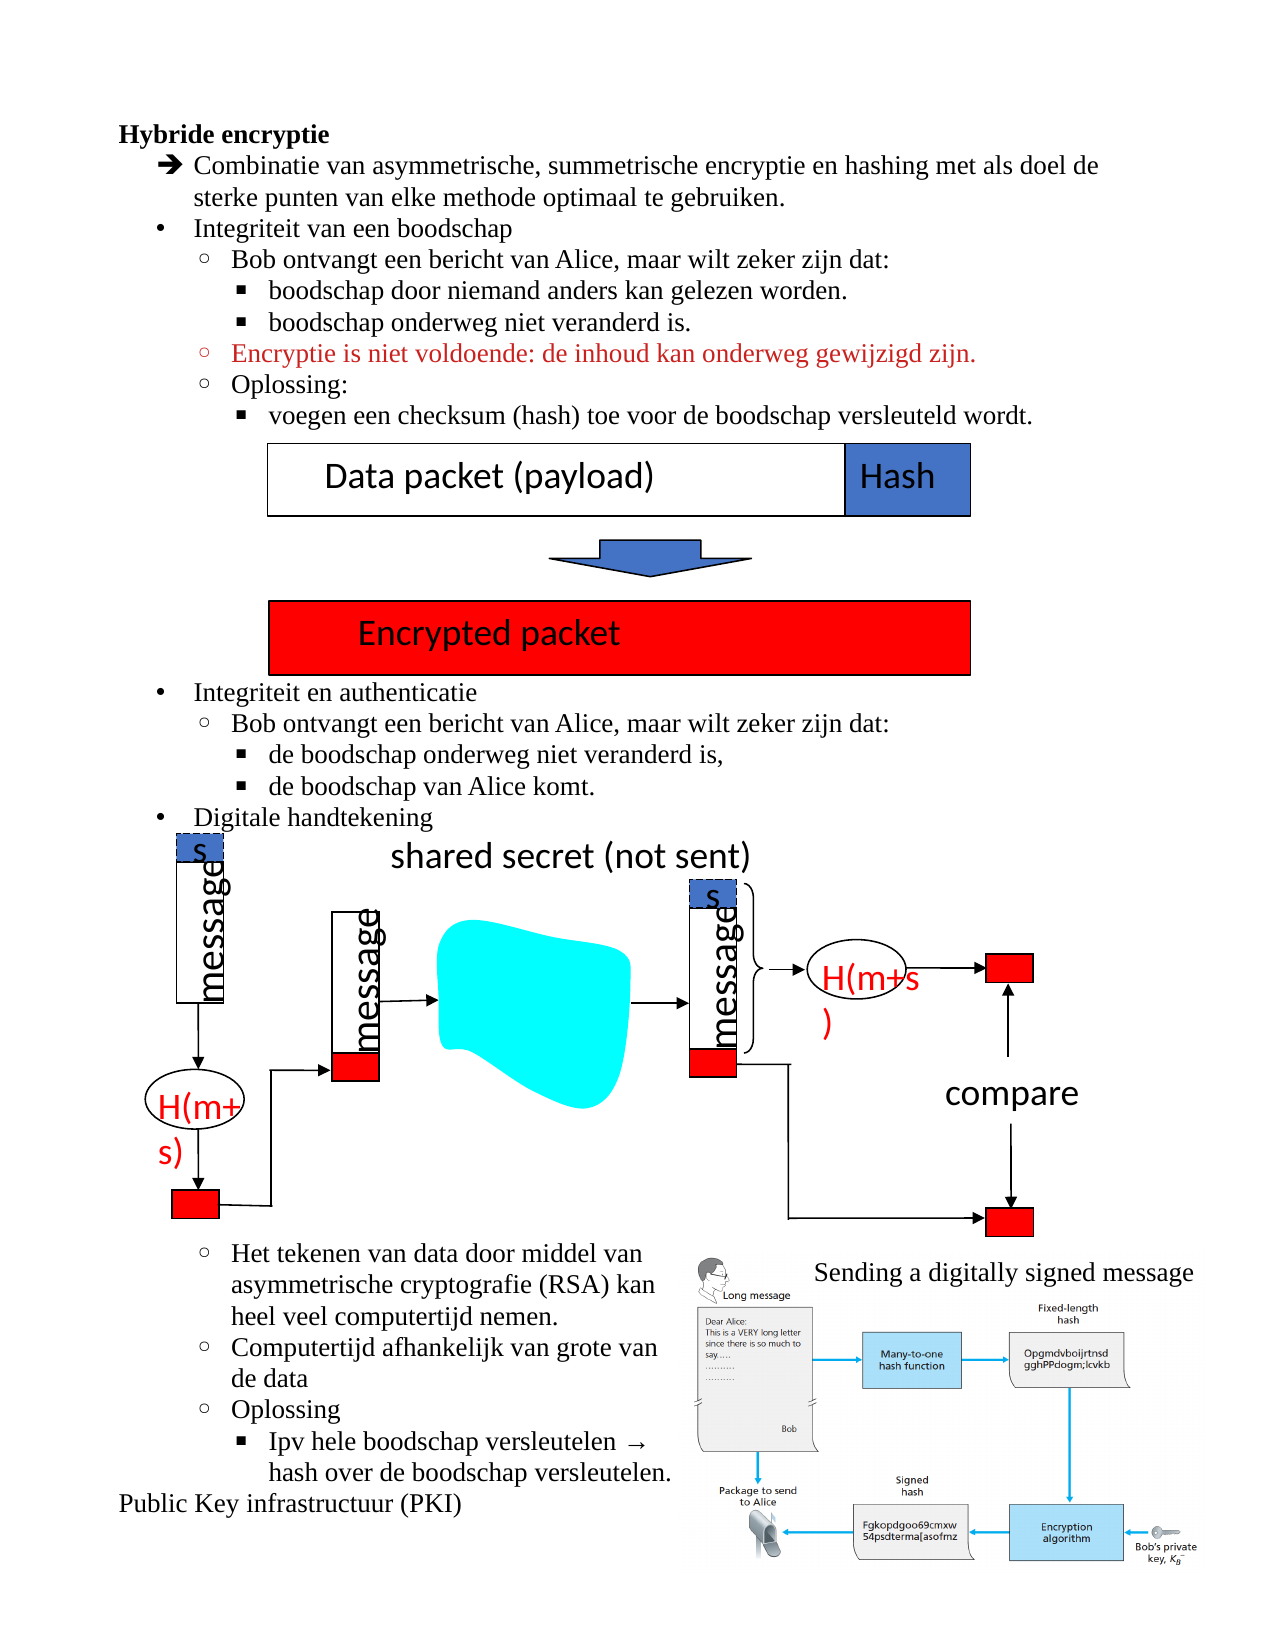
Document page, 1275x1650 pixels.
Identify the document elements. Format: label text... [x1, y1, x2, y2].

list de boodschap van Alice komt. [231, 770, 1157, 801]
list Bob ontvangt een bericht van Alice, maar wilt zeker zijn dat: [193, 243, 1157, 274]
list Oplossing: [193, 368, 1157, 399]
list Bob ontvangt een bericht van Alice, maar wilt zeker zijn dat: [193, 707, 1157, 738]
list voegen een checksum (hash) toe voor de boodschap versleuteld wordt. [231, 399, 1157, 431]
list Combinatie van asymmetrische, summetrische encryptie en hashing met als doel de sterke punten van elke methode optimaal te gebruiken. [156, 149, 1157, 212]
text Public Key infrastructuur (PKI) [118, 1487, 678, 1518]
list Het tekenen van data door middel van asymmetrische cryptografie (RSA) kan heel veel computertijd nemen. [193, 832, 1157, 1331]
picture [678, 1250, 1205, 1573]
list boodschap onderweg niet veranderd is. [231, 306, 1157, 337]
list Computertijd afhankelijk van grote van de data [193, 1331, 678, 1393]
list Integriteit en authenticatie [156, 431, 1157, 707]
list boodschap door niemand anders kan gelezen worden. [231, 274, 1157, 306]
list Integriteit van een boodschap [156, 212, 1157, 243]
list Encryptie is niet voldoende: de inhoud kan onderweg gewijzigd zijn. [193, 337, 1157, 368]
list Ipv hele boodschap versleutelen → hash over de boodschap versleutelen. [231, 1424, 678, 1487]
list Oplossing [193, 1393, 678, 1424]
text Hybride encryptie [118, 118, 1157, 149]
list Digitale handtekening [156, 801, 1157, 832]
list de boodschap onderweg niet veranderd is, [231, 738, 1157, 770]
